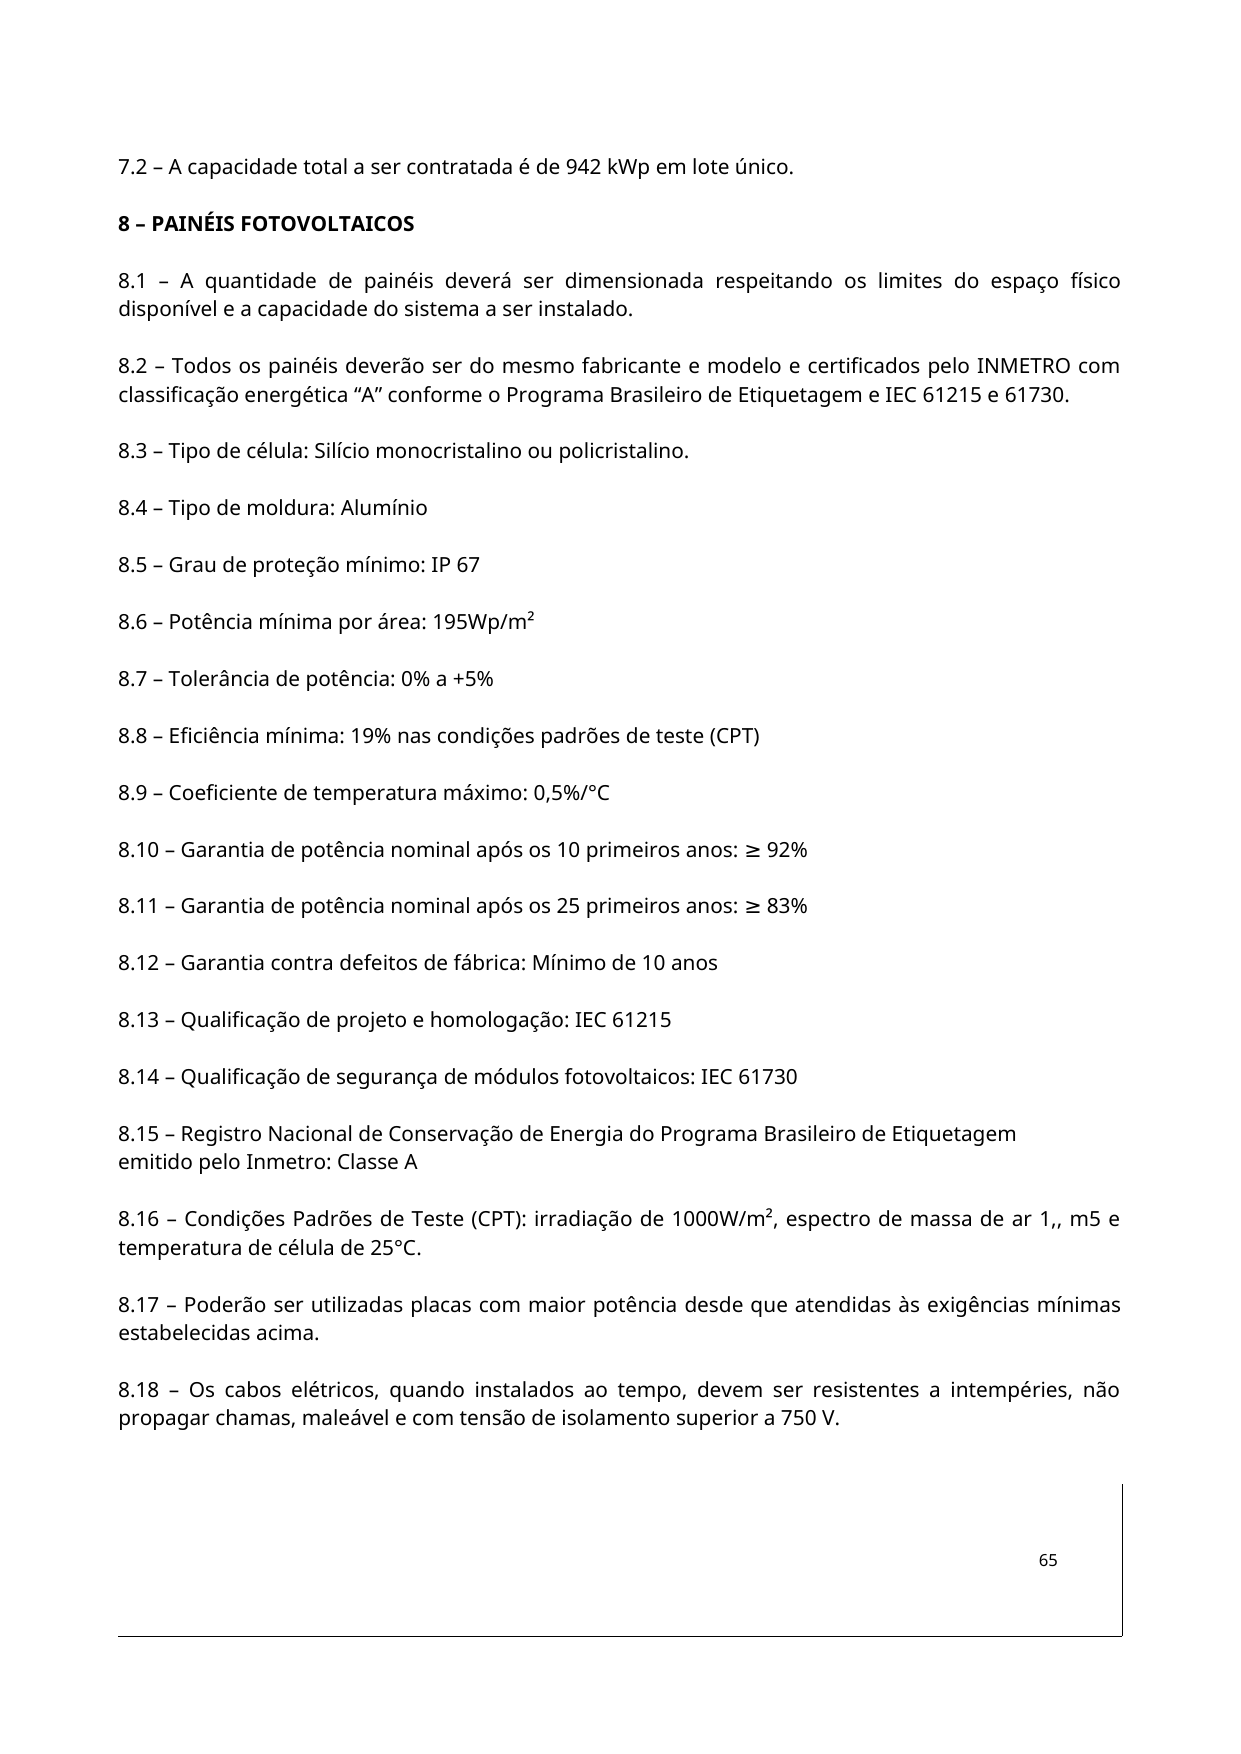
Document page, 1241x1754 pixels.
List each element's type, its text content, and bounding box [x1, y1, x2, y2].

text 8.6 – Potência mínima por área: 195Wp/m² [118, 607, 1122, 636]
text 8.10 – Garantia de potência nominal após os 10 primeiros anos: ≥ 92% [118, 835, 1122, 863]
text 8.3 – Tipo de célula: Silício monocristalino ou policristalino. [118, 437, 1122, 465]
text 8.8 – Eficiência mínima: 19% nas condições padrões de teste (CPT) [118, 721, 1122, 749]
text 8 – PAINÉIS FOTOVOLTAICOS [118, 209, 1122, 237]
text 8.12 – Garantia contra defeitos de fábrica: Mínimo de 10 anos [118, 948, 1122, 977]
text 8.14 – Qualificação de segurança de módulos fotovoltaicos: IEC 61730 [118, 1062, 1122, 1091]
text 8.5 – Grau de proteção mínimo: IP 67 [118, 550, 1122, 579]
text 8.2 – Todos os painéis deverão ser do mesmo fabricante e modelo e certificados pelo INMETRO com classificação energética “A” conforme o Programa Brasileiro de Etiquetagem e IEC 61215 e 61730. [118, 351, 1122, 408]
text 8.16 – Condições Padrões de Teste (CPT): irradiação de 1000W/m², espectro de massa de ar 1,, m5 e temperatura de célula de 25°C. [118, 1204, 1122, 1261]
text 8.1 – A quantidade de painéis deverá ser dimensionada respeitando os limites do espaço físico disponível e a capacidade do sistema a ser instalado. [118, 266, 1122, 323]
text emitido pelo Inmetro: Classe A [118, 1147, 1122, 1176]
text 8.13 – Qualificação de projeto e homologação: IEC 61215 [118, 1005, 1122, 1034]
text 8.9 – Coeficiente de temperatura máximo: 0,5%/°C [118, 778, 1122, 806]
text 8.15 – Registro Nacional de Conservação de Energia do Programa Brasileiro de Etiquetagem [118, 1119, 1122, 1147]
text 8.11 – Garantia de potência nominal após os 25 primeiros anos: ≥ 83% [118, 892, 1122, 920]
text 7.2 – A capacidade total a ser contratada é de 942 kWp em lote único. [118, 152, 1122, 181]
text 8.18 – Os cabos elétricos, quando instalados ao tempo, devem ser resistentes a intempéries, não propagar chamas, maleável e com tensão de isolamento superior a 750 V. [118, 1375, 1122, 1432]
text 8.4 – Tipo de moldura: Alumínio [118, 493, 1122, 522]
text 8.17 – Poderão ser utilizadas placas com maior potência desde que atendidas às exigências mínimas estabelecidas acima. [118, 1290, 1122, 1347]
text 8.7 – Tolerância de potência: 0% a +5% [118, 664, 1122, 692]
